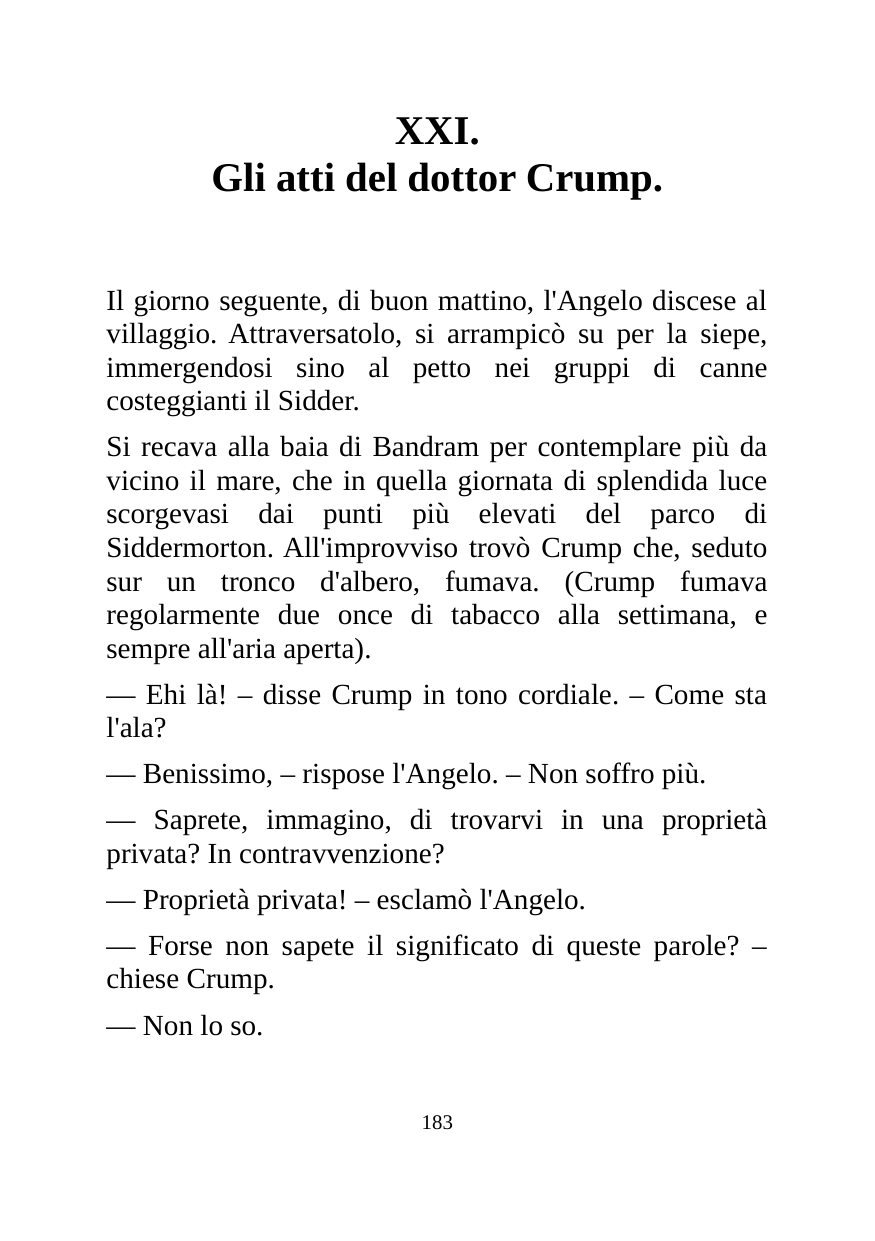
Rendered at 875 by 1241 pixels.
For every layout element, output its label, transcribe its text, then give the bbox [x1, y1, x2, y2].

text — Saprete, immagino, di trovarvi in una proprietà privata? In contravvenzione? [106, 802, 768, 869]
text — Proprietà privata! – esclamò l'Angelo. [106, 882, 768, 916]
text — Forse non sapete il significato di queste parole? – chiese Crump. [106, 928, 768, 995]
text Si recava alla baia di Bandram per contemplare più da vicino il mare, che in quella giornata di splendida luce scorgevasi dai punti più elevati del parco di Siddermorton. All'improvviso trovò Crump che, seduto sur un tronco d'albero, fumava. (Crump fumava regolarmente due once di tabacco alla settimana, e sempre all'aria aperta). [106, 429, 768, 664]
text — Benissimo, – rispose l'Angelo. – Non soffro più. [106, 756, 768, 790]
text Il giorno seguente, di buon mattino, l'Angelo discese al villaggio. Attraversatolo, si arrampicò su per la siepe, immergendosi sino al petto nei gruppi di canne costeggianti il Sidder. [106, 283, 768, 417]
text — Non lo so. [106, 1008, 768, 1041]
text — Ehi là! – disse Crump in tono cordiale. – Come sta l'ala? [106, 677, 768, 744]
subtitle XXI. Gli atti del dottor Crump. [106, 106, 768, 200]
